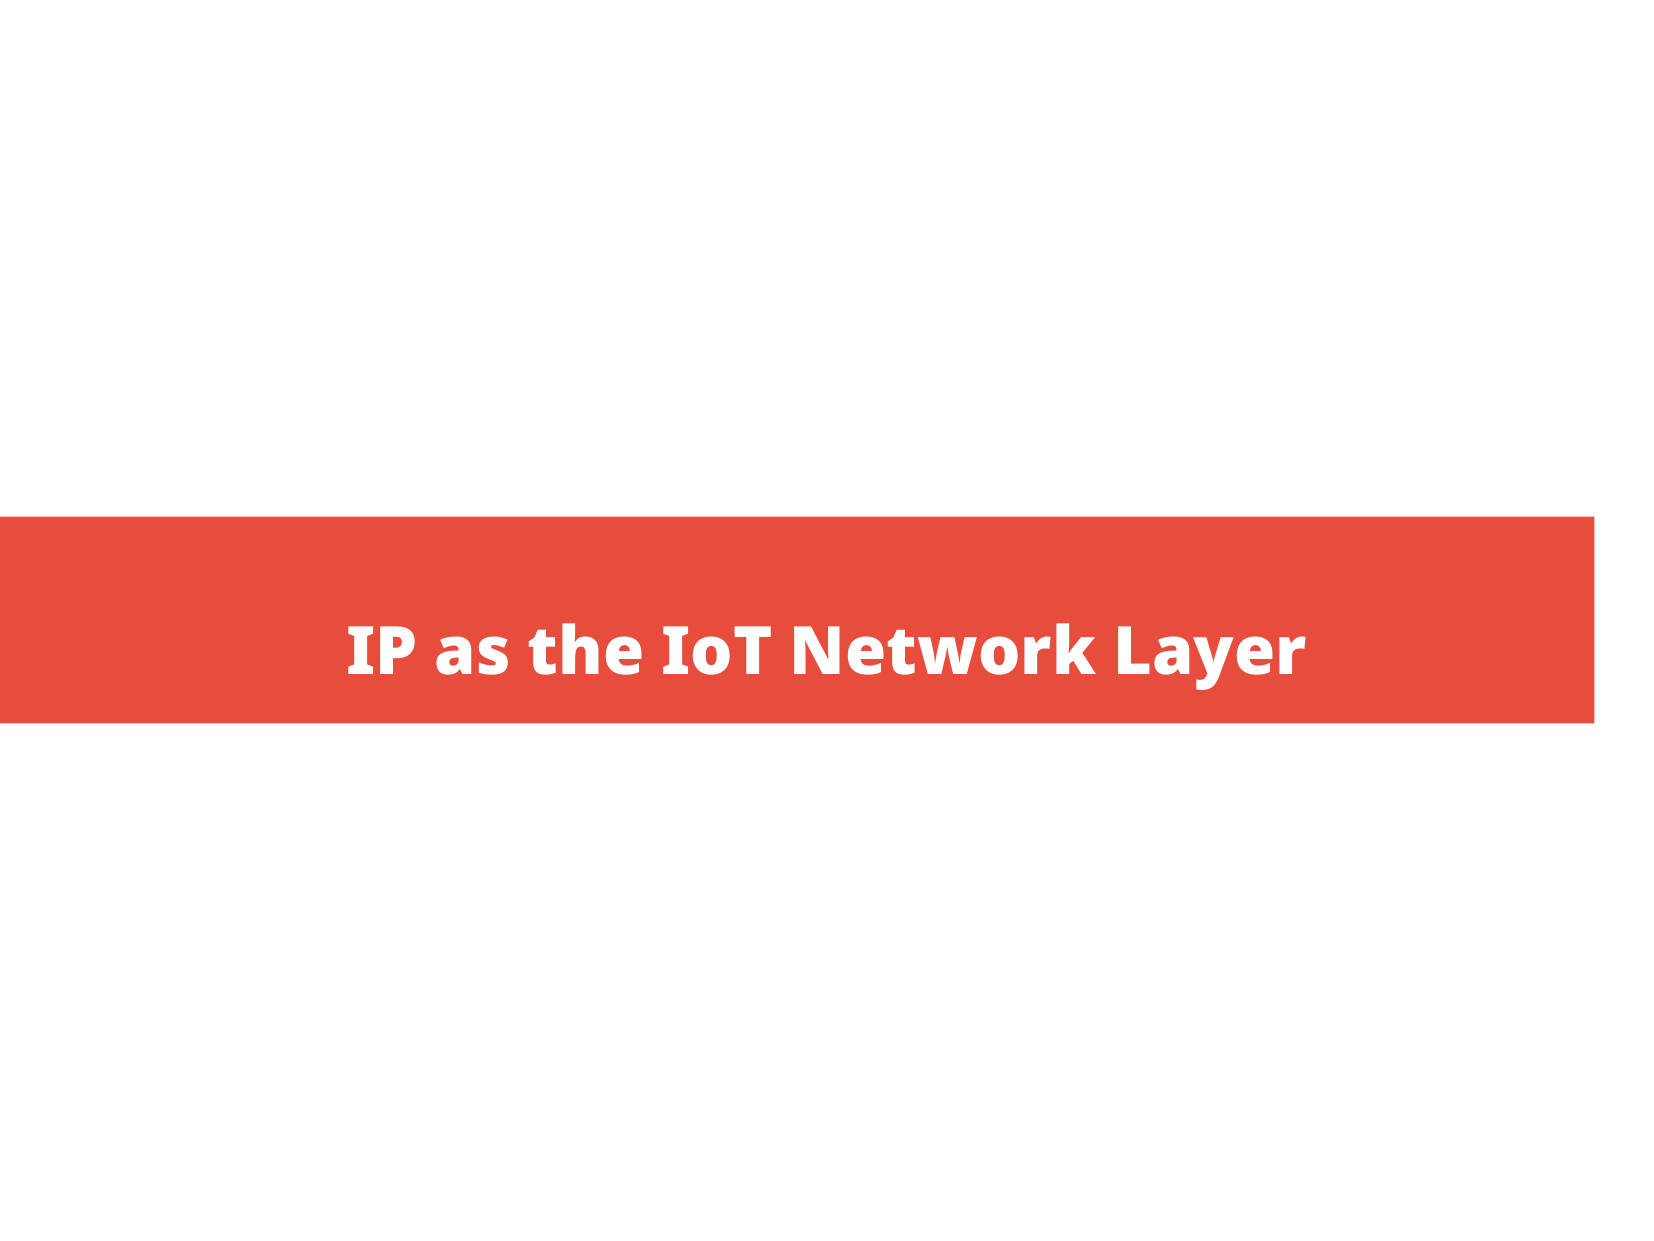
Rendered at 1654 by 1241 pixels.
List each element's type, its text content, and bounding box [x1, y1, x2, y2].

title IP as the IoT Network Layer [59, 546, 1595, 694]
